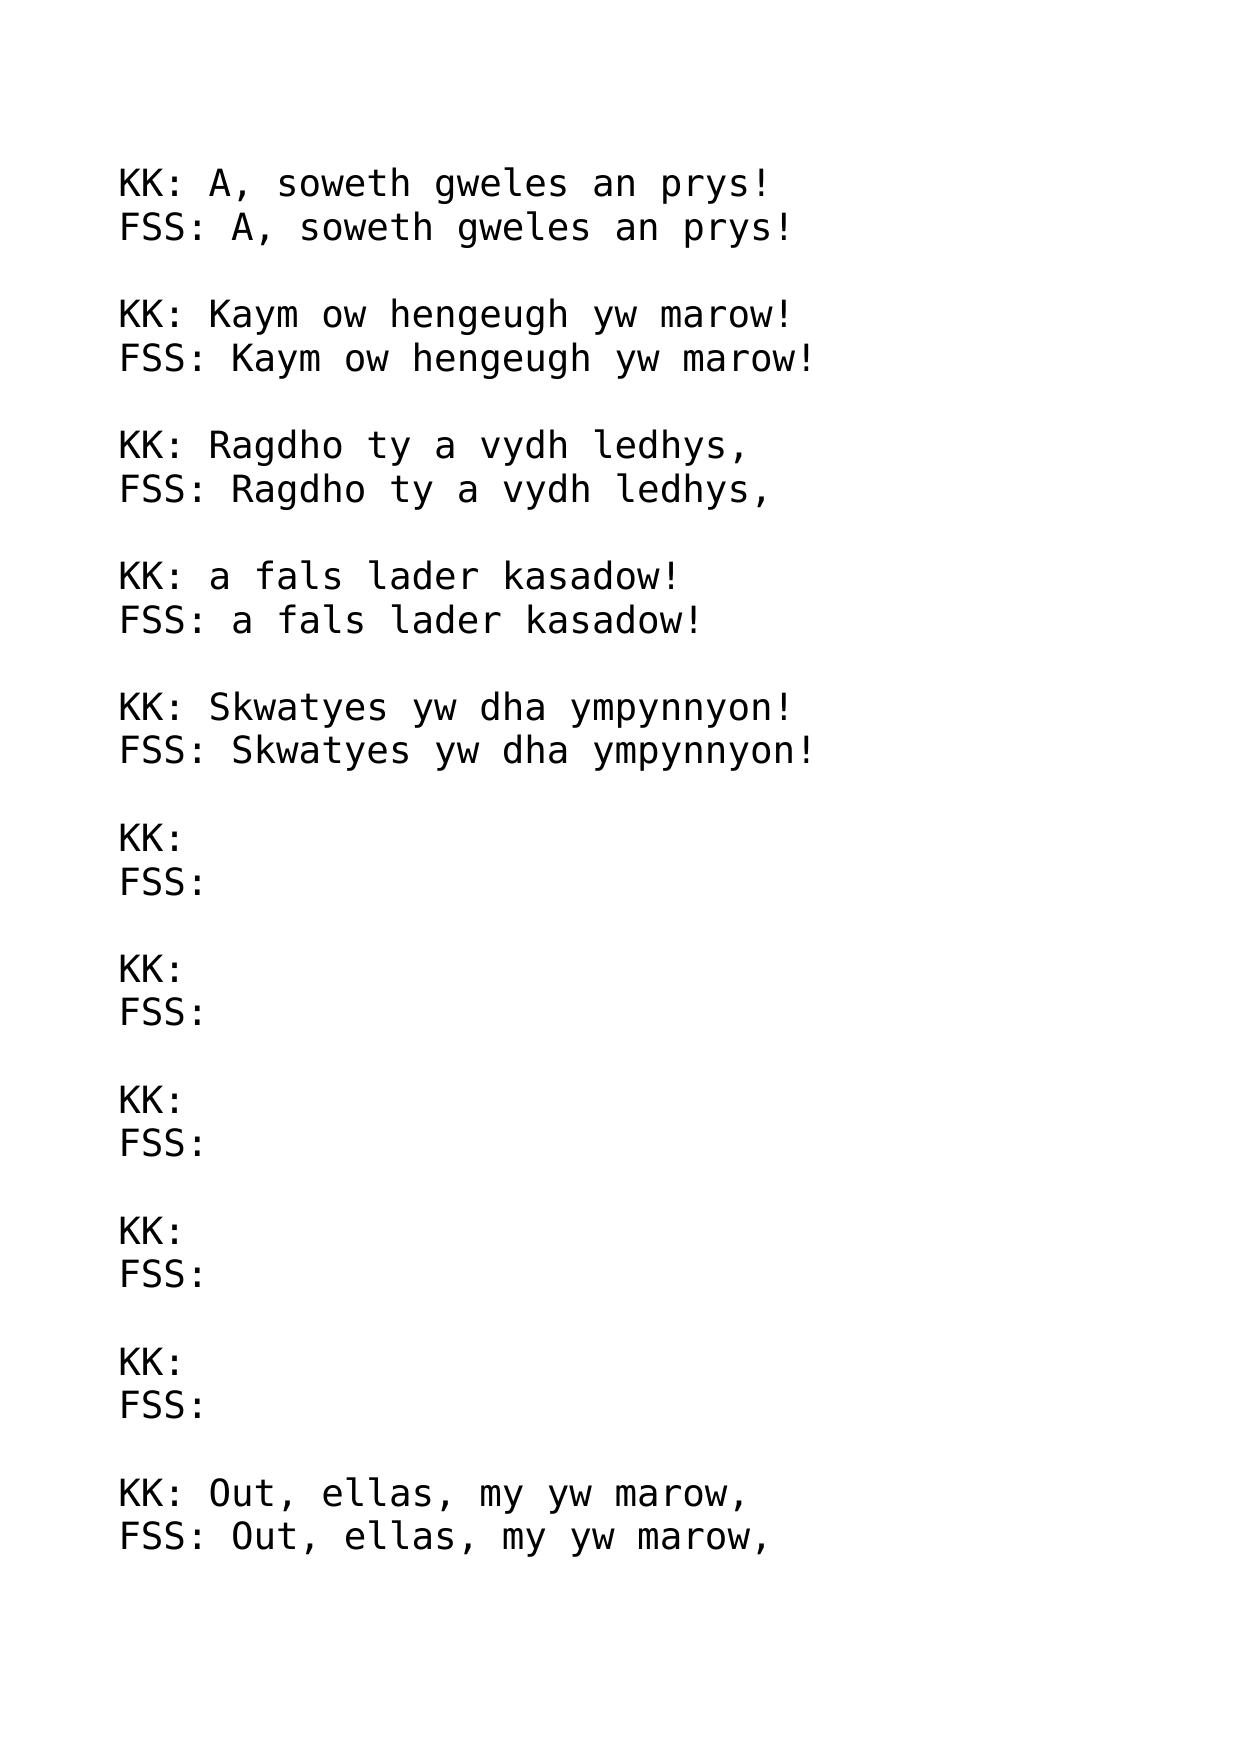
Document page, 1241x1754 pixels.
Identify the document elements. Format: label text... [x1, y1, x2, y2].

text FSS: Ragdho ty a vydh ledhys, [118, 467, 1122, 511]
text KK: [118, 1209, 1122, 1253]
text FSS: a fals lader kasadow! [118, 598, 1122, 642]
text KK: [118, 816, 1122, 860]
text FSS: Skwatyes yw dha ympynnyon! [118, 729, 1122, 773]
text KK: [118, 947, 1122, 991]
text FSS: [118, 1384, 1122, 1427]
text KK: [118, 1340, 1122, 1384]
text FSS: [118, 860, 1122, 904]
text KK: Kaym ow hengeugh yw marow! [118, 293, 1122, 336]
text FSS: [118, 991, 1122, 1035]
text KK: A, soweth gweles an prys! [118, 162, 1122, 205]
text KK: a fals lader kasadow! [118, 554, 1122, 598]
text FSS: Out, ellas, my yw marow, [118, 1515, 1122, 1558]
text KK: [118, 1078, 1122, 1122]
text KK: Out, ellas, my yw marow, [118, 1471, 1122, 1515]
text FSS: [118, 1122, 1122, 1166]
text FSS: Kaym ow hengeugh yw marow! [118, 336, 1122, 380]
text KK: Ragdho ty a vydh ledhys, [118, 424, 1122, 467]
text KK: Skwatyes yw dha ympynnyon! [118, 686, 1122, 729]
text FSS: [118, 1253, 1122, 1297]
text FSS: A, soweth gweles an prys! [118, 205, 1122, 249]
